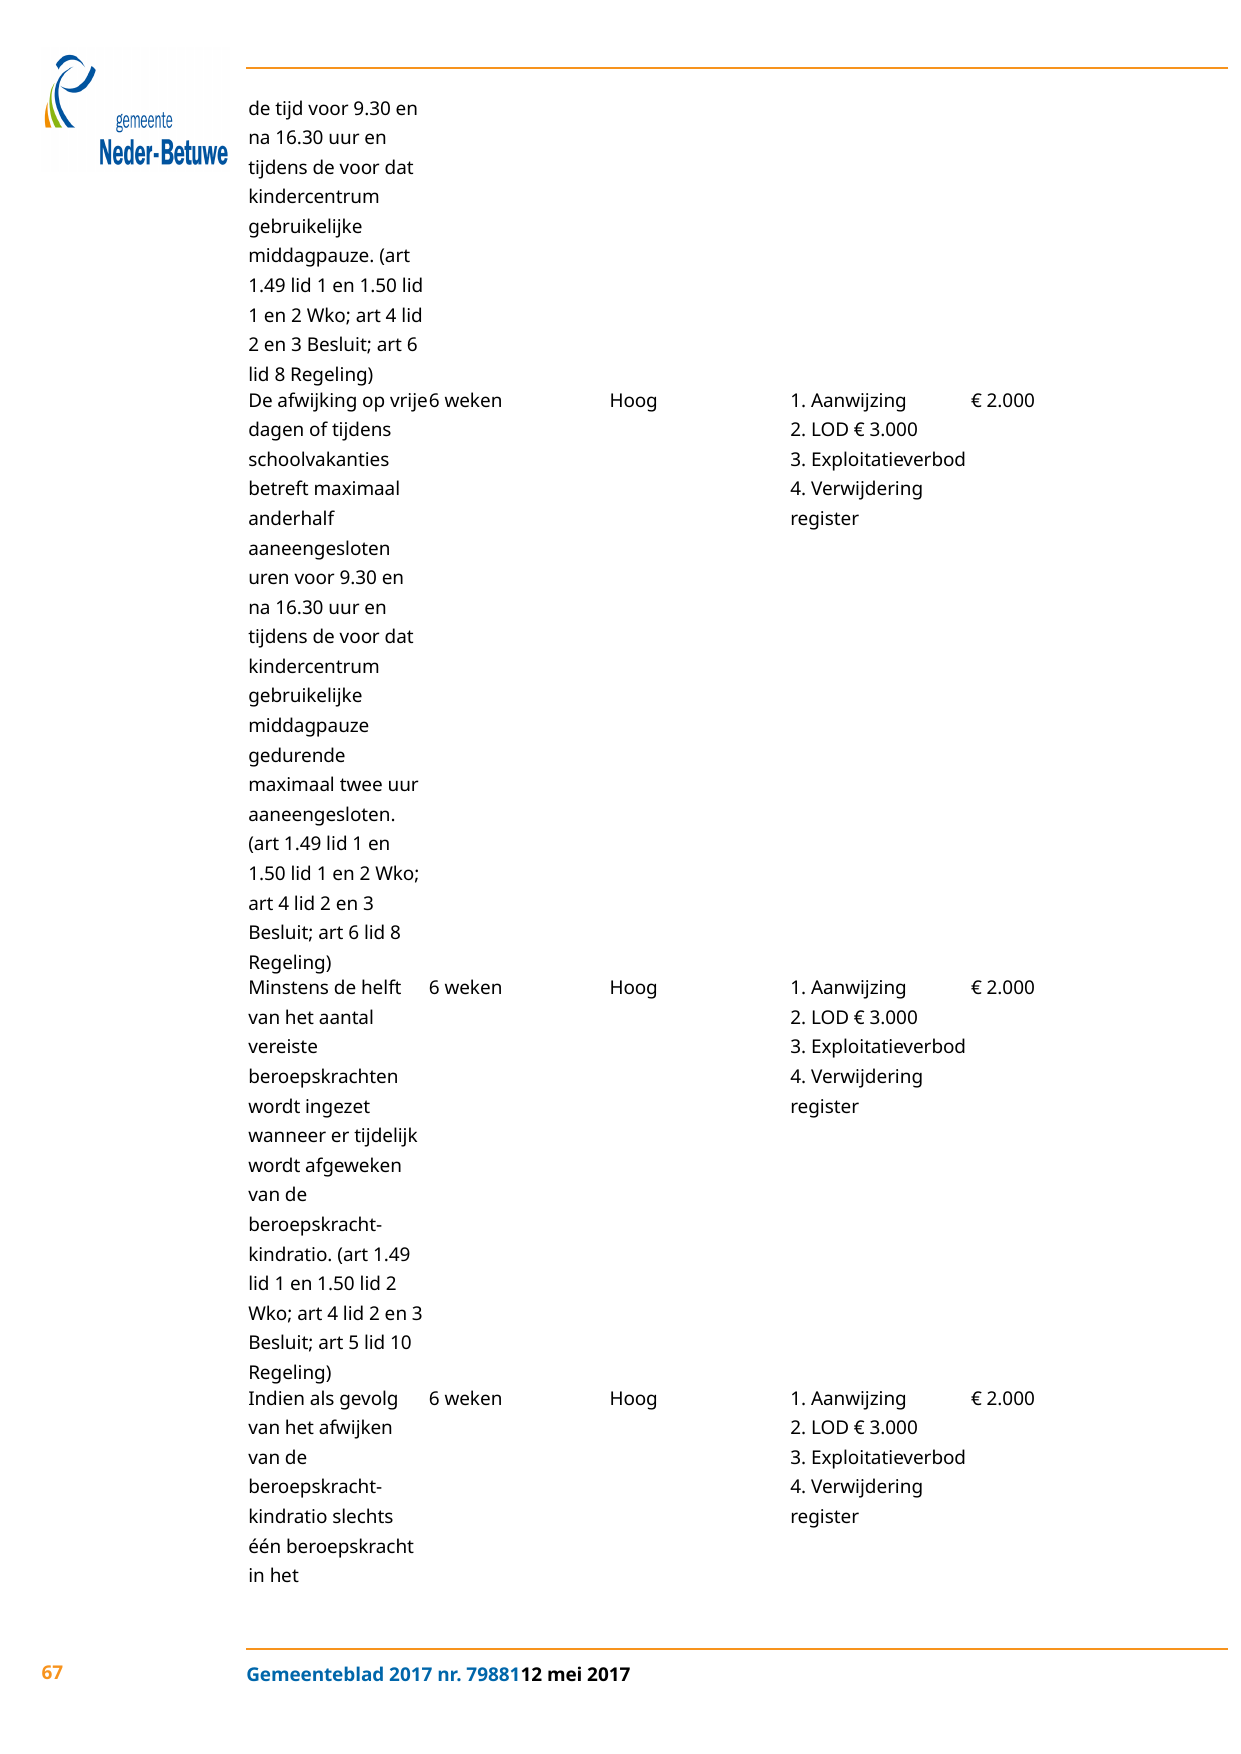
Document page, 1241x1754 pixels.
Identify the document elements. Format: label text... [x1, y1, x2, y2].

table_cell Hoog [609, 975, 790, 1385]
table_cell € 2.000 [971, 975, 1152, 1385]
table_cell 1. Aanwijzing 2. LOD € 3.000 3. Exploitatieverbod 4. Verwijdering register [790, 387, 971, 974]
table_cell Hoog [609, 1385, 790, 1588]
table_cell 6 weken [429, 387, 609, 974]
table_cell 1. Aanwijzing 2. LOD € 3.000 3. Exploitatieverbod 4. Verwijdering register [790, 1385, 971, 1588]
table_cell 6 weken [429, 1385, 609, 1588]
table_cell Minstens de helft van het aantal vereiste beroepskrachten wordt ingezet wanneer er tijdelijk wordt afgeweken van de beroepskracht-kindratio. (art 1.49 lid 1 en 1.50 lid 2 Wko; art 4 lid 2 en 3 Besluit; art 5 lid 10 Regeling) [248, 975, 429, 1385]
table_cell De afwijking op vrije dagen of tijdens schoolvakanties betreft maximaal anderhalf aaneengesloten uren voor 9.30 en na 16.30 uur en tijdens de voor dat kindercentrum gebruikelijke middagpauze gedurende maximaal twee uur aaneengesloten. (art 1.49 lid 1 en 1.50 lid 1 en 2 Wko; art 4 lid 2 en 3 Besluit; art 6 lid 8 Regeling) [248, 387, 429, 974]
table_cell [971, 95, 1152, 387]
picture [41, 47, 231, 172]
table_cell € 2.000 [971, 1385, 1152, 1588]
table_cell 6 weken [429, 975, 609, 1385]
table_cell Indien als gevolg van het afwijken van de beroepskracht-kindratio slechts één beroepskracht in het [248, 1385, 429, 1588]
table_cell de tijd voor 9.30 en na 16.30 uur en tijdens de voor dat kindercentrum gebruikelijke middagpauze. (art 1.49 lid 1 en 1.50 lid 1 en 2 Wko; art 4 lid 2 en 3 Besluit; art 6 lid 8 Regeling) [248, 95, 429, 387]
table_cell [609, 95, 790, 387]
table_cell [429, 95, 609, 387]
table_cell [790, 95, 971, 387]
table_cell 1. Aanwijzing 2. LOD € 3.000 3. Exploitatieverbod 4. Verwijdering register [790, 975, 971, 1385]
table_cell Hoog [609, 387, 790, 974]
table_cell € 2.000 [971, 387, 1152, 974]
